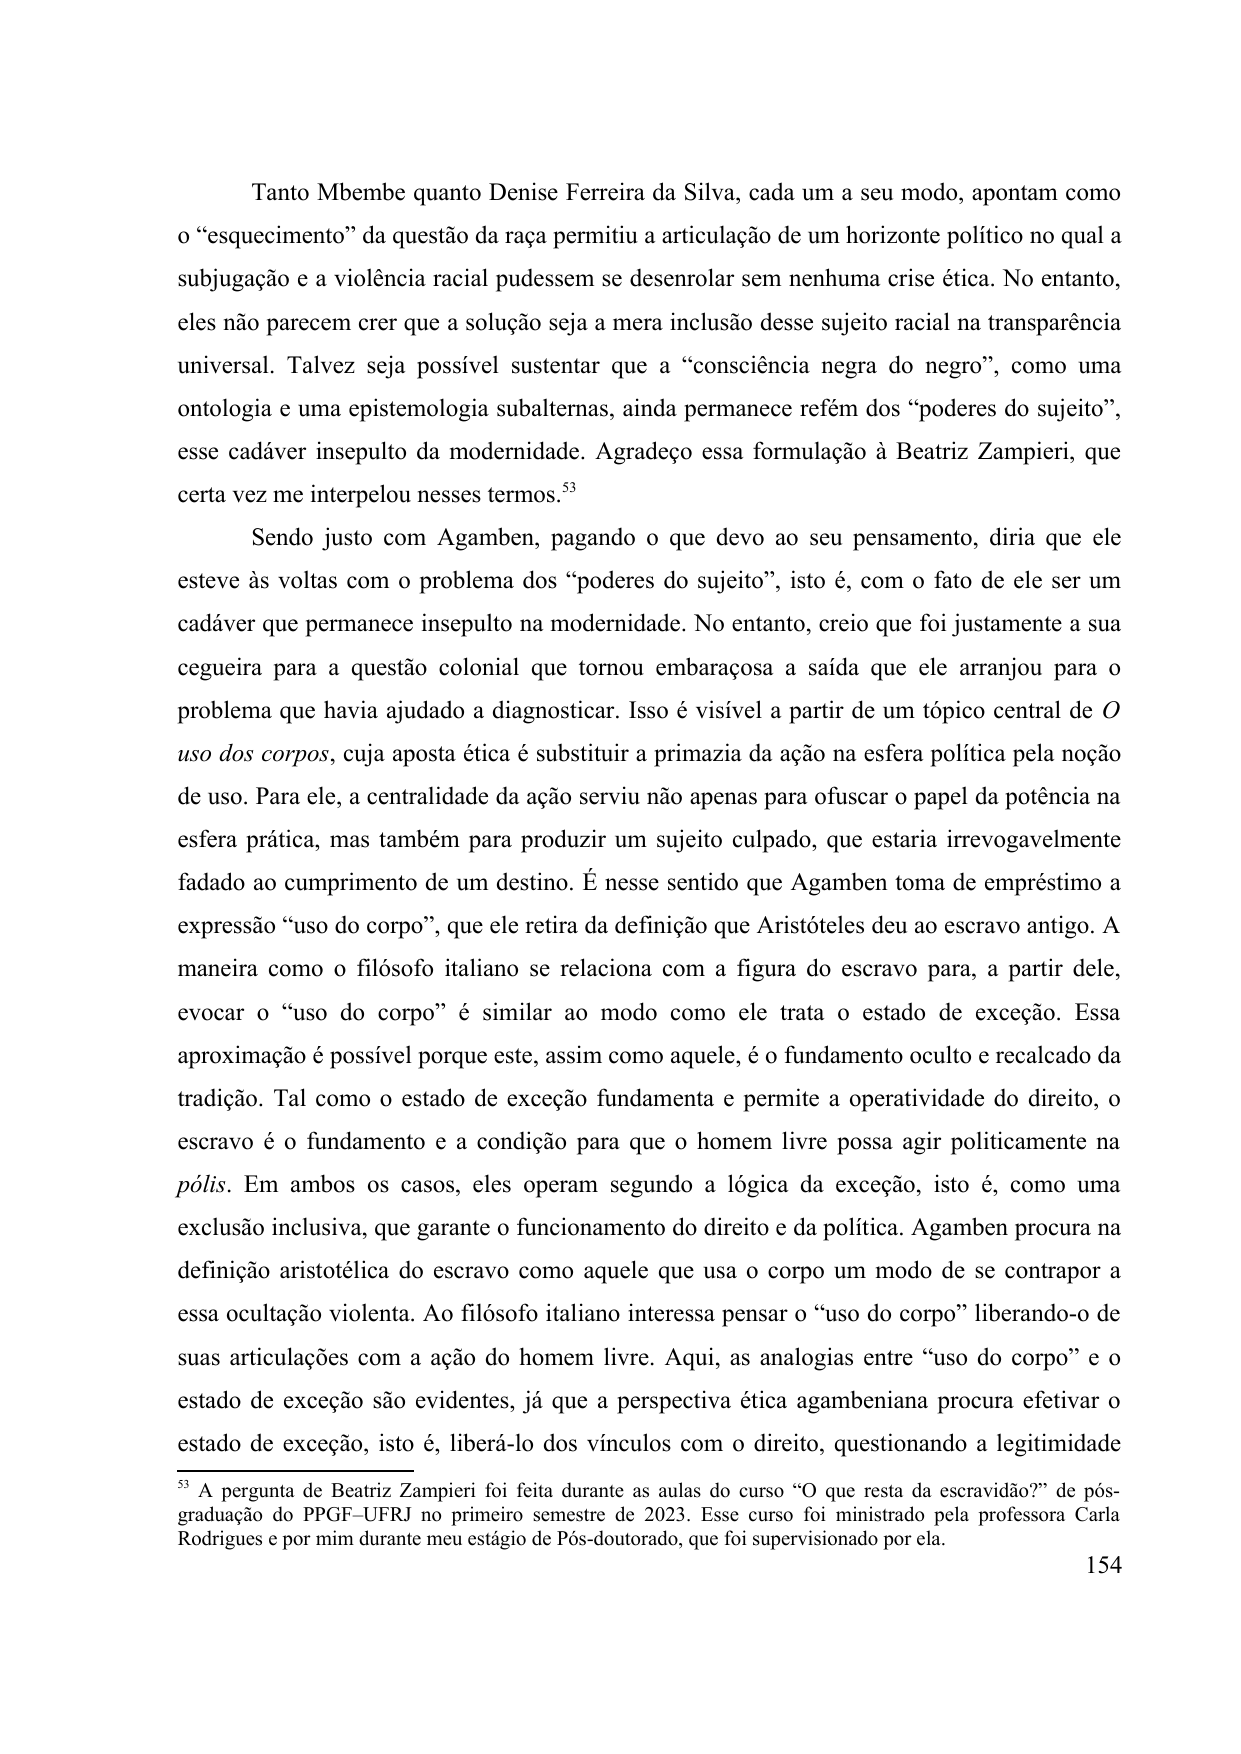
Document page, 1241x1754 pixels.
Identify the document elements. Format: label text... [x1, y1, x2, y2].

text Tanto Mbembe quanto Denise Ferreira da Silva, cada um a seu modo, apontam como o “esquecimento” da questão da raça permitiu a articulação de um horizonte político no qual a subjugação e a violência racial pudessem se desenrolar sem nenhuma crise ética. No entanto, eles não parecem crer que a solução seja a mera inclusão desse sujeito racial na transparência universal. Talvez seja possível sustentar que a “consciência negra do negro”, como uma ontologia e uma epistemologia subalternas, ainda permanece refém dos “poderes do sujeito”, esse cadáver insepulto da modernidade. Agradeço essa formulação à Beatriz Zampieri, que certa vez me interpelou nesses termos. [177, 177, 1122, 508]
text A pergunta de Beatriz Zampieri foi feita durante as aulas do curso “O que resta da escravidão?” de pós-graduação do PPGF–UFRJ no primeiro semestre de 2023. Esse curso foi ministrado pela professora Carla Rodrigues e por mim durante meu estágio de Pós-doutorado, que foi supervisionado por ela. [177, 1477, 1122, 1550]
text Sendo justo com Agamben, pagando o que devo ao seu pensamento, diria que ele esteve às voltas com o problema dos “poderes do sujeito”, isto é, com o fato de ele ser um cadáver que permanece insepulto na modernidade. No entanto, creio que foi justamente a sua cegueira para a questão colonial que tornou embaraçosa a saída que ele arranjou para o problema que havia ajudado a diagnosticar. Isso é visível a partir de um tópico central de O uso dos corpos, cuja aposta ética é substituir a primazia da ação na esfera política pela noção de uso. Para ele, a centralidade da ação serviu não apenas para ofuscar o papel da potência na esfera prática, mas também para produzir um sujeito culpado, que estaria irrevogavelmente fadado ao cumprimento de um destino. É nesse sentido que Agamben toma de empréstimo a expressão “uso do corpo”, que ele retira da definição que Aristóteles deu ao escravo antigo. A maneira como o filósofo italiano se relaciona com a figura do escravo para, a partir dele, evocar o “uso do corpo” é similar ao modo como ele trata o estado de exceção. Essa aproximação é possível porque este, assim como aquele, é o fundamento oculto e recalcado da tradição. Tal como o estado de exceção fundamenta e permite a operatividade do direito, o escravo é o fundamento e a condição para que o homem livre possa agir politicamente na pólis. Em ambos os casos, eles operam segundo a lógica da exceção, isto é, como uma exclusão inclusiva, que garante o funcionamento do direito e da política. Agamben procura na definição aristotélica do escravo como aquele que usa o corpo um modo de se contrapor a essa ocultação violenta. Ao filósofo italiano interessa pensar o “uso do corpo” liberando-o de suas articulações com a ação do homem livre. Aqui, as analogias entre “uso do corpo” e o estado de exceção são evidentes, já que a perspectiva ética agambeniana procura efetivar o estado de exceção, isto é, liberá-lo dos vínculos com o direito, questionando a legitimidade [177, 522, 1122, 1457]
